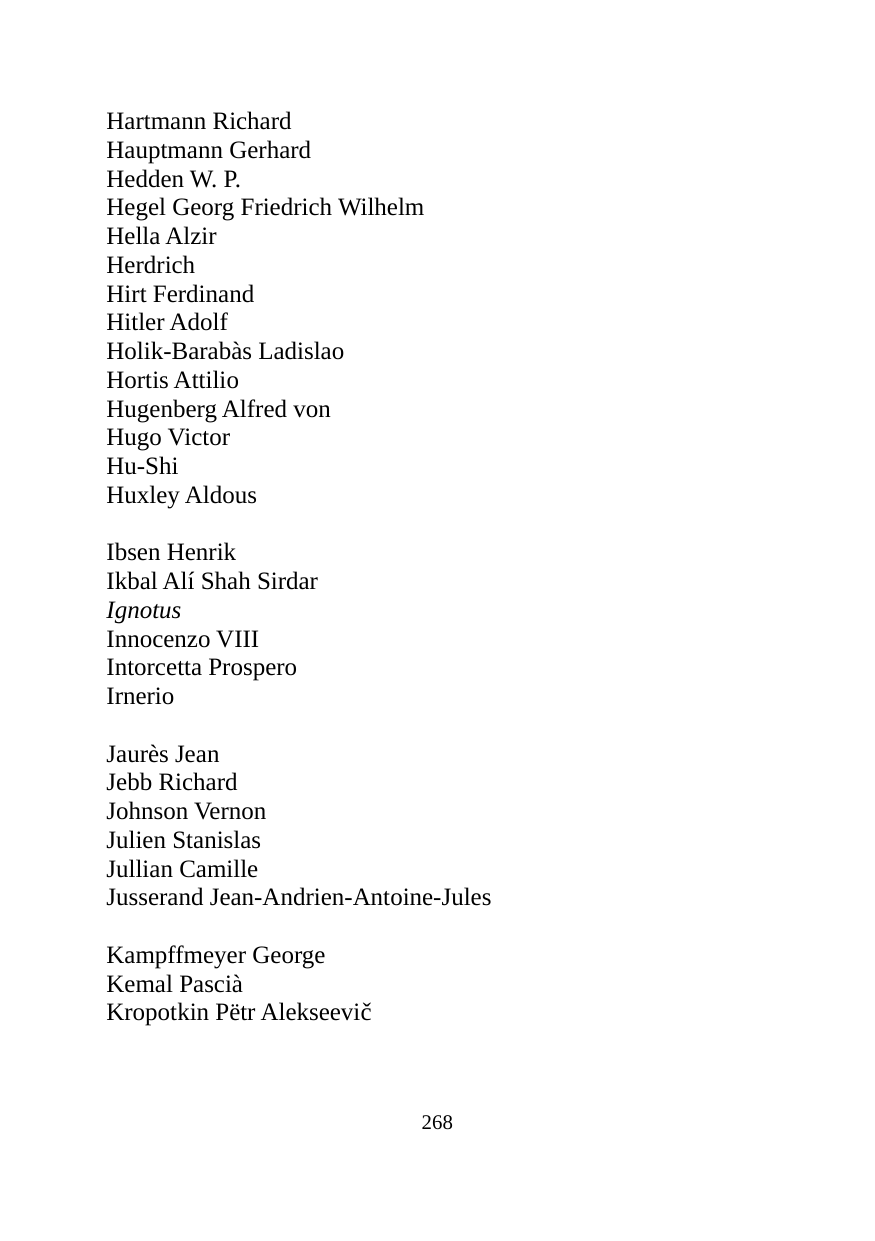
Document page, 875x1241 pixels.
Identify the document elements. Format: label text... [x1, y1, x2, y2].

text Jullian Camille [106, 854, 768, 882]
text Herdrich [106, 250, 768, 279]
text Jaurès Jean [106, 739, 768, 767]
text Holik-Barabàs Ladislao [106, 336, 768, 365]
text Kemal Pascià [106, 969, 768, 997]
text Irnerio [106, 681, 768, 710]
text Hitler Adolf [106, 307, 768, 336]
text Julien Stanislas [106, 825, 768, 854]
text Hella Alzir [106, 221, 768, 250]
text Kropotkin Pëtr Alekseevič [106, 997, 768, 1026]
text Jebb Richard [106, 767, 768, 796]
text Ignotus [106, 595, 768, 624]
text Kampffmeyer George [106, 940, 768, 969]
text Ibsen Henrik [106, 537, 768, 566]
text Ikbal Alí Shah Sirdar [106, 566, 768, 595]
text Jusserand Jean-Andrien-Antoine-Jules [106, 882, 768, 911]
text Hugo Victor [106, 422, 768, 451]
text Hugenberg Alfred von [106, 394, 768, 422]
text Hedden W. P. [106, 164, 768, 192]
text Hegel Georg Friedrich Wilhelm [106, 192, 768, 221]
text Hu-Shi [106, 451, 768, 480]
text Hortis Attilio [106, 365, 768, 394]
text Johnson Vernon [106, 796, 768, 825]
text Intorcetta Prospero [106, 652, 768, 681]
text Innocenzo VIII [106, 624, 768, 652]
text Hauptmann Gerhard [106, 135, 768, 164]
text Hartmann Richard [106, 106, 768, 135]
text Hirt Ferdinand [106, 279, 768, 307]
text Huxley Aldous [106, 480, 768, 509]
